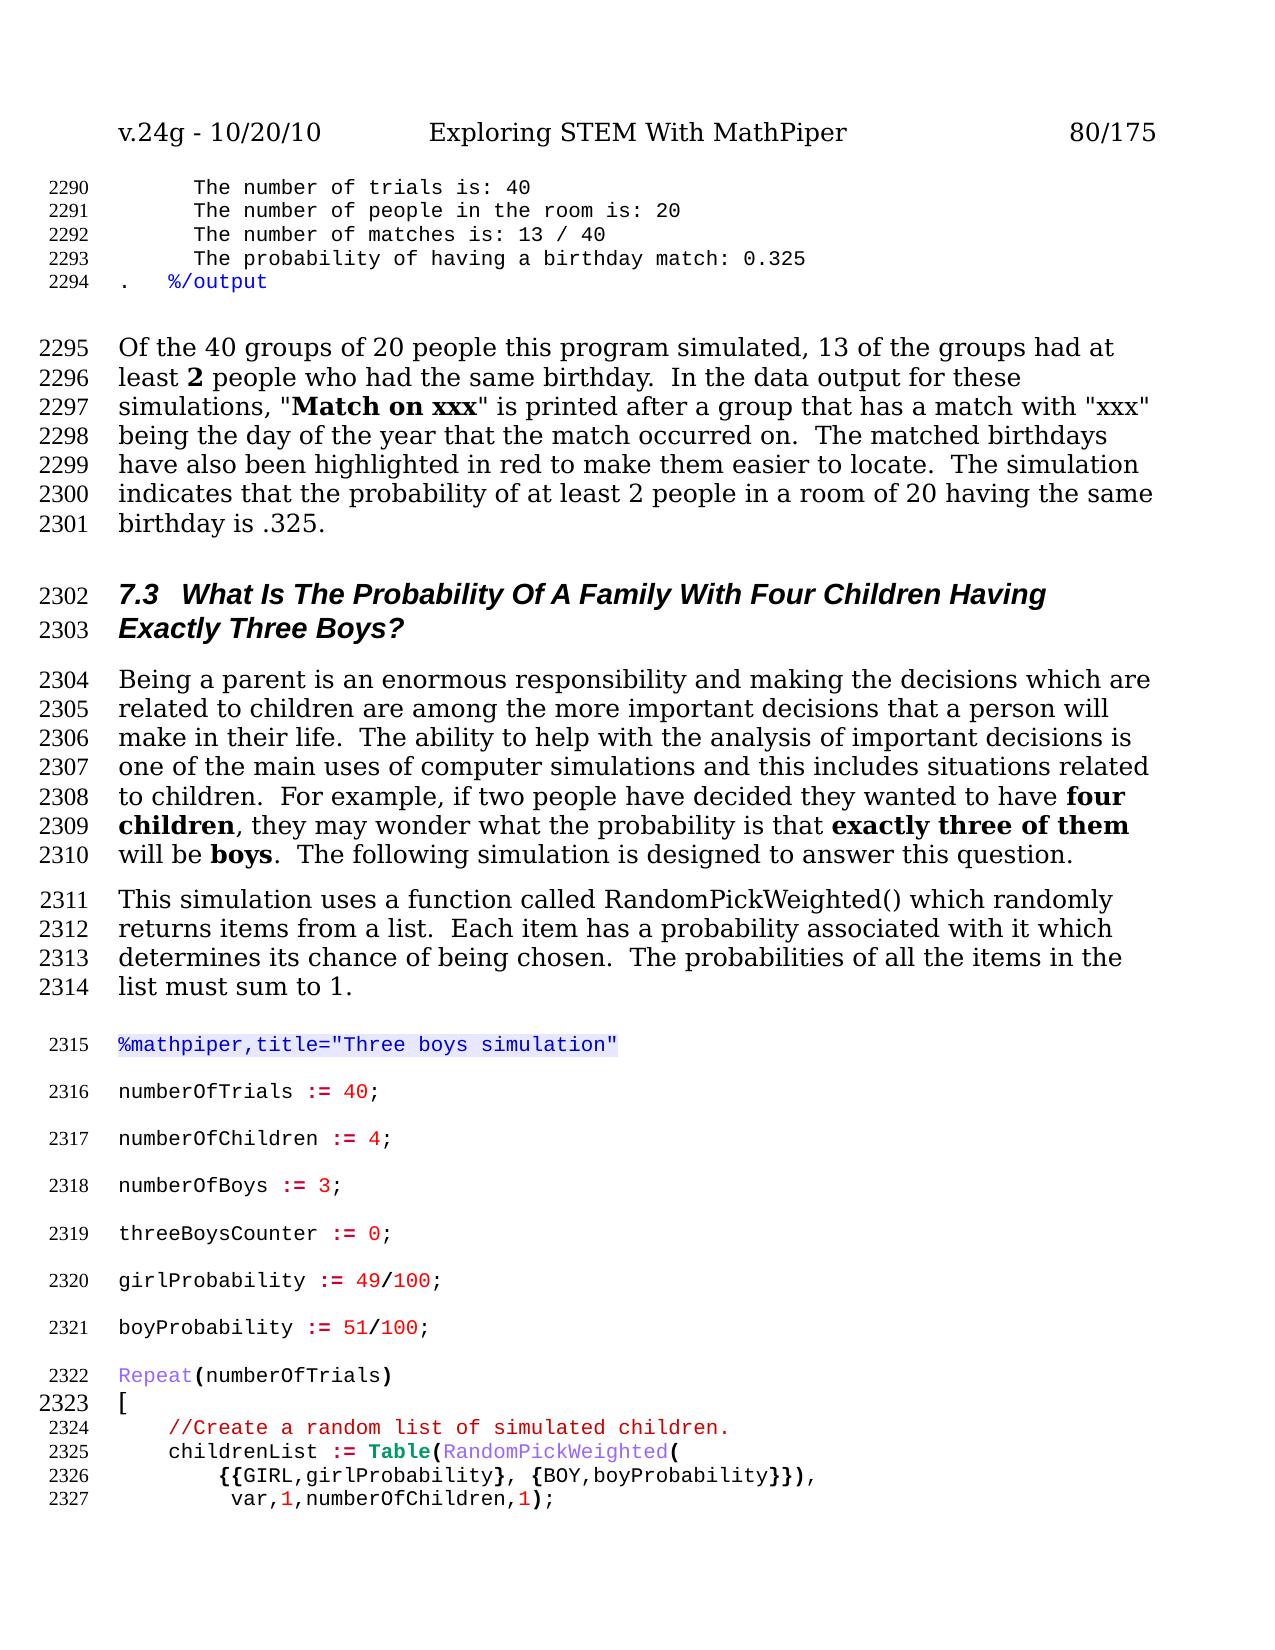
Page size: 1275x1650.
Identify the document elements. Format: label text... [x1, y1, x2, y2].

text Being a parent is an enormous responsibility and making the decisions which are related to children are among the more important decisions that a person will make in their life. The ability to help with the analysis of important decisions is one of the main uses of computer simulations and this includes situations related to children. For example, if two people have decided they wanted to have four children, they may wonder what the probability is that exactly three of them will be boys. The following simulation is designed to answer this question. [118, 665, 1157, 870]
text . %/output [118, 271, 1157, 295]
text boyProbability := 51/100; [118, 1317, 1157, 1341]
text numberOfChildren := 4; [118, 1128, 1157, 1152]
subtitle What Is The Probability Of A Family With Four Children Having Exactly Three Boys? [118, 577, 1157, 644]
text The number of matches is: 13 / 40 [118, 224, 1157, 248]
text numberOfTrials := 40; [118, 1081, 1157, 1104]
text This simulation uses a function called RandomPickWeighted() which randomly returns items from a list. Each item has a probability associated with it which determines its chance of being chosen. The probabilities of all the items in the list must sum to 1. [118, 885, 1157, 1002]
text numberOfBoys := 3; [118, 1175, 1157, 1199]
text //Create a random list of simulated children. [118, 1417, 1157, 1441]
text The number of trials is: 40 [118, 177, 1157, 200]
text The probability of having a birthday match: 0.325 [118, 248, 1157, 271]
text The number of people in the room is: 20 [118, 200, 1157, 224]
text threeBoysCounter := 0; [118, 1223, 1157, 1246]
text childrenList := Table(RandomPickWeighted( [118, 1441, 1157, 1465]
text var,1,numberOfChildren,1); [118, 1488, 1157, 1512]
text Of the 40 groups of 20 people this program simulated, 13 of the groups had at least 2 people who had the same birthday. In the data output for these simulations, "Match on xxx" is printed after a group that has a match with "xxx" being the day of the year that the match occurred on. The matched birthdays have also been highlighted in red to make them easier to locate. The simulation indicates that the probability of at least 2 people in a room of 20 having the same birthday is .325. [118, 333, 1157, 538]
text {{GIRL,girlProbability}, {BOY,boyProbability}}), [118, 1465, 1157, 1488]
text [ [118, 1388, 1157, 1417]
text girlProbability := 49/100; [118, 1270, 1157, 1294]
text %mathpiper,title="Three boys simulation" [118, 1033, 1157, 1057]
text Repeat(numberOfTrials) [118, 1364, 1157, 1388]
